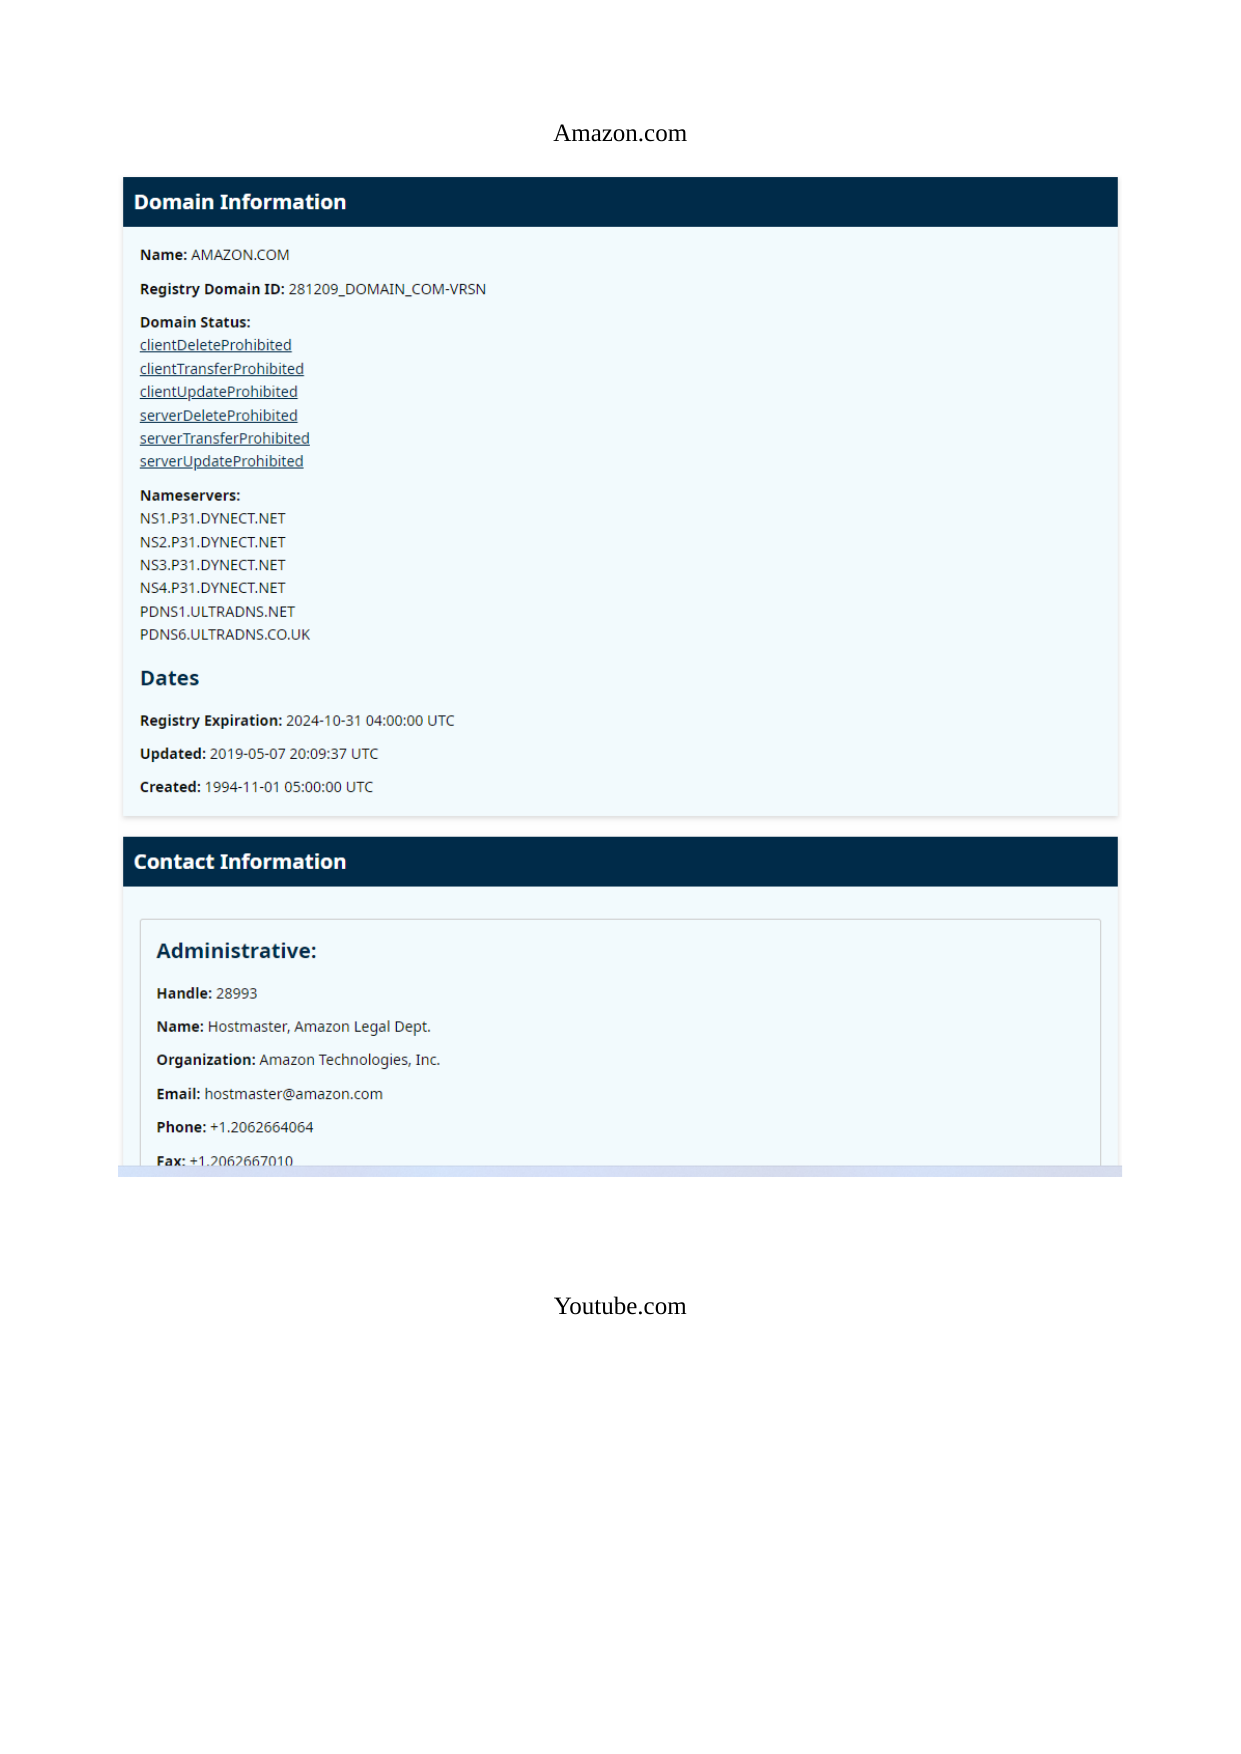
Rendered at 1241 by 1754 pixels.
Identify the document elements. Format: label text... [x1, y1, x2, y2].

text Youtube.com [118, 1291, 1122, 1320]
text Amazon.com [118, 118, 1122, 147]
